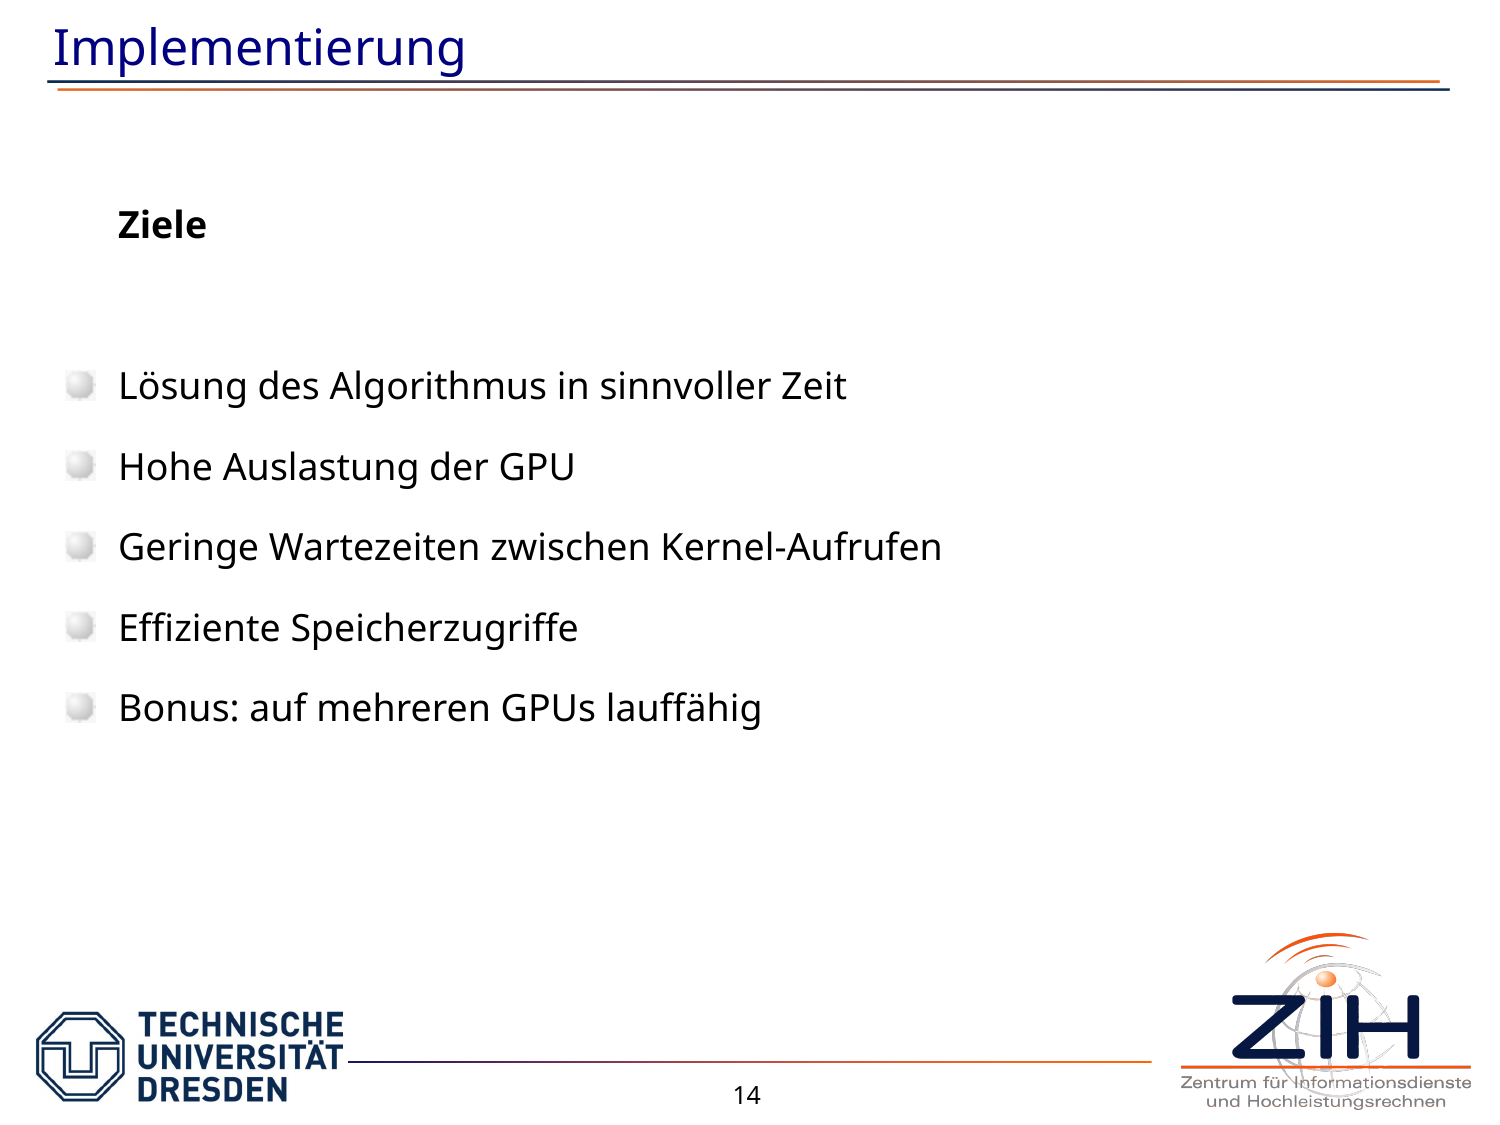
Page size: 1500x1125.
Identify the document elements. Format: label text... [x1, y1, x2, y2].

picture [35, 1011, 343, 1102]
title Implementierung [53, 12, 1453, 81]
list Ziele Lösung des Algorithmus in sinnvoller Zeit Hohe Auslastung der GPU Geringe Wartezeiten zwischen Kernel-Aufrufen Effiziente Speicherzugriffe Bonus: auf mehreren GPUs lauffähig [29, 118, 1418, 771]
picture [47, 80, 1450, 91]
picture [1181, 933, 1471, 1110]
